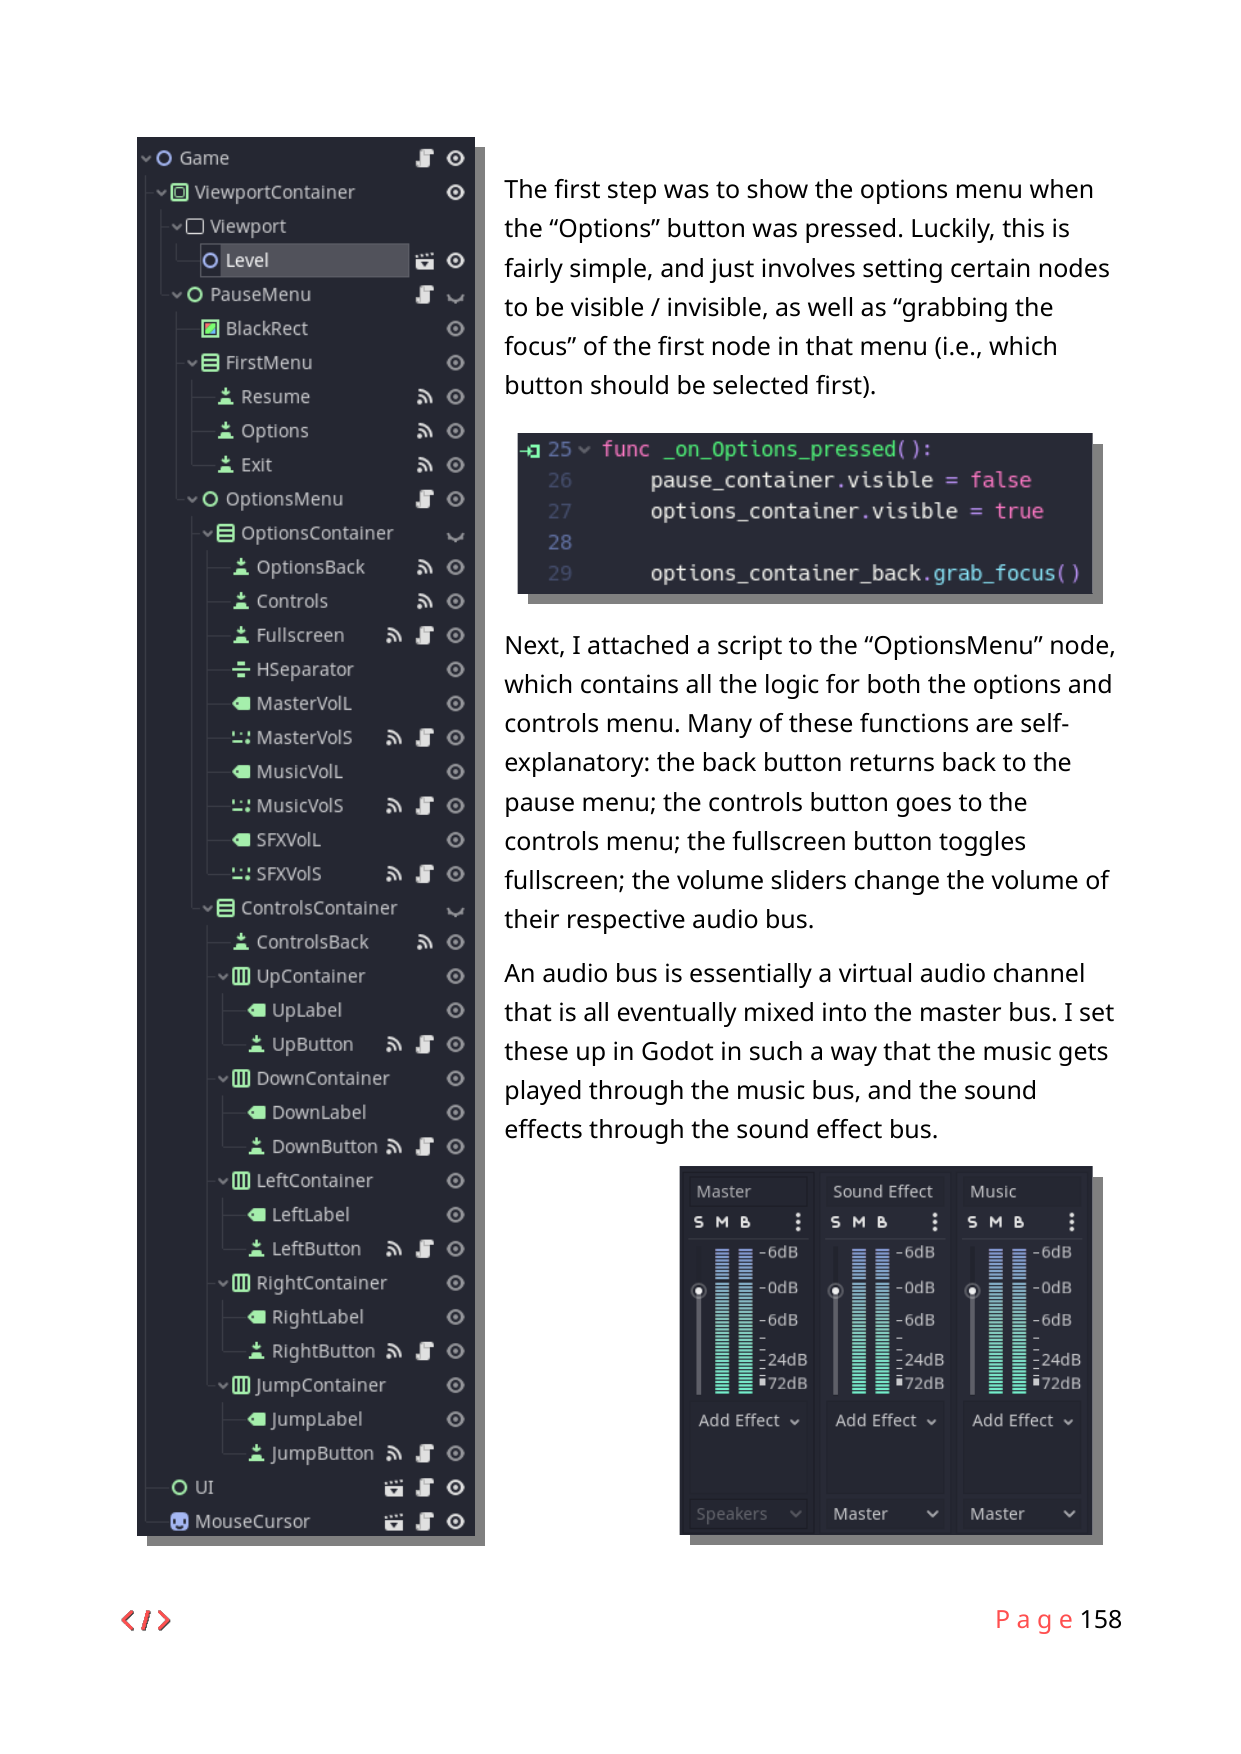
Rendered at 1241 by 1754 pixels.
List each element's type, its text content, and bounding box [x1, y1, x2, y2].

text [118, 421, 137, 936]
picture [679, 1166, 1093, 1535]
text Next, I attached a script to the “OptionsMenu” node, which contains all the logic for both the options and controls menu. Many of these functions are self-explanatory: the back button returns back to the pause menu; the controls button goes to the controls menu; the fullscreen button toggles fullscreen; the volume sliders change the volume of their respective audio bus. [485, 421, 1122, 936]
picture [116, 1591, 175, 1649]
picture [137, 137, 475, 1536]
text The first step was to show the options menu when the “Options” button was pressed. Luckily, this is fairly simple, and just involves setting certain nodes to be visible / invisible, as well as “grabbing the focus” of the first node in that menu (i.e., which button should be selected first). [485, 172, 1122, 402]
picture [517, 433, 1093, 594]
text An audio bus is essentially a virtual audio channel that is all eventually mixed into the master bus. I set these up in Godot in such a way that the music gets played through the music bus, and the sound effects through the sound effect bus. [485, 956, 1122, 1146]
